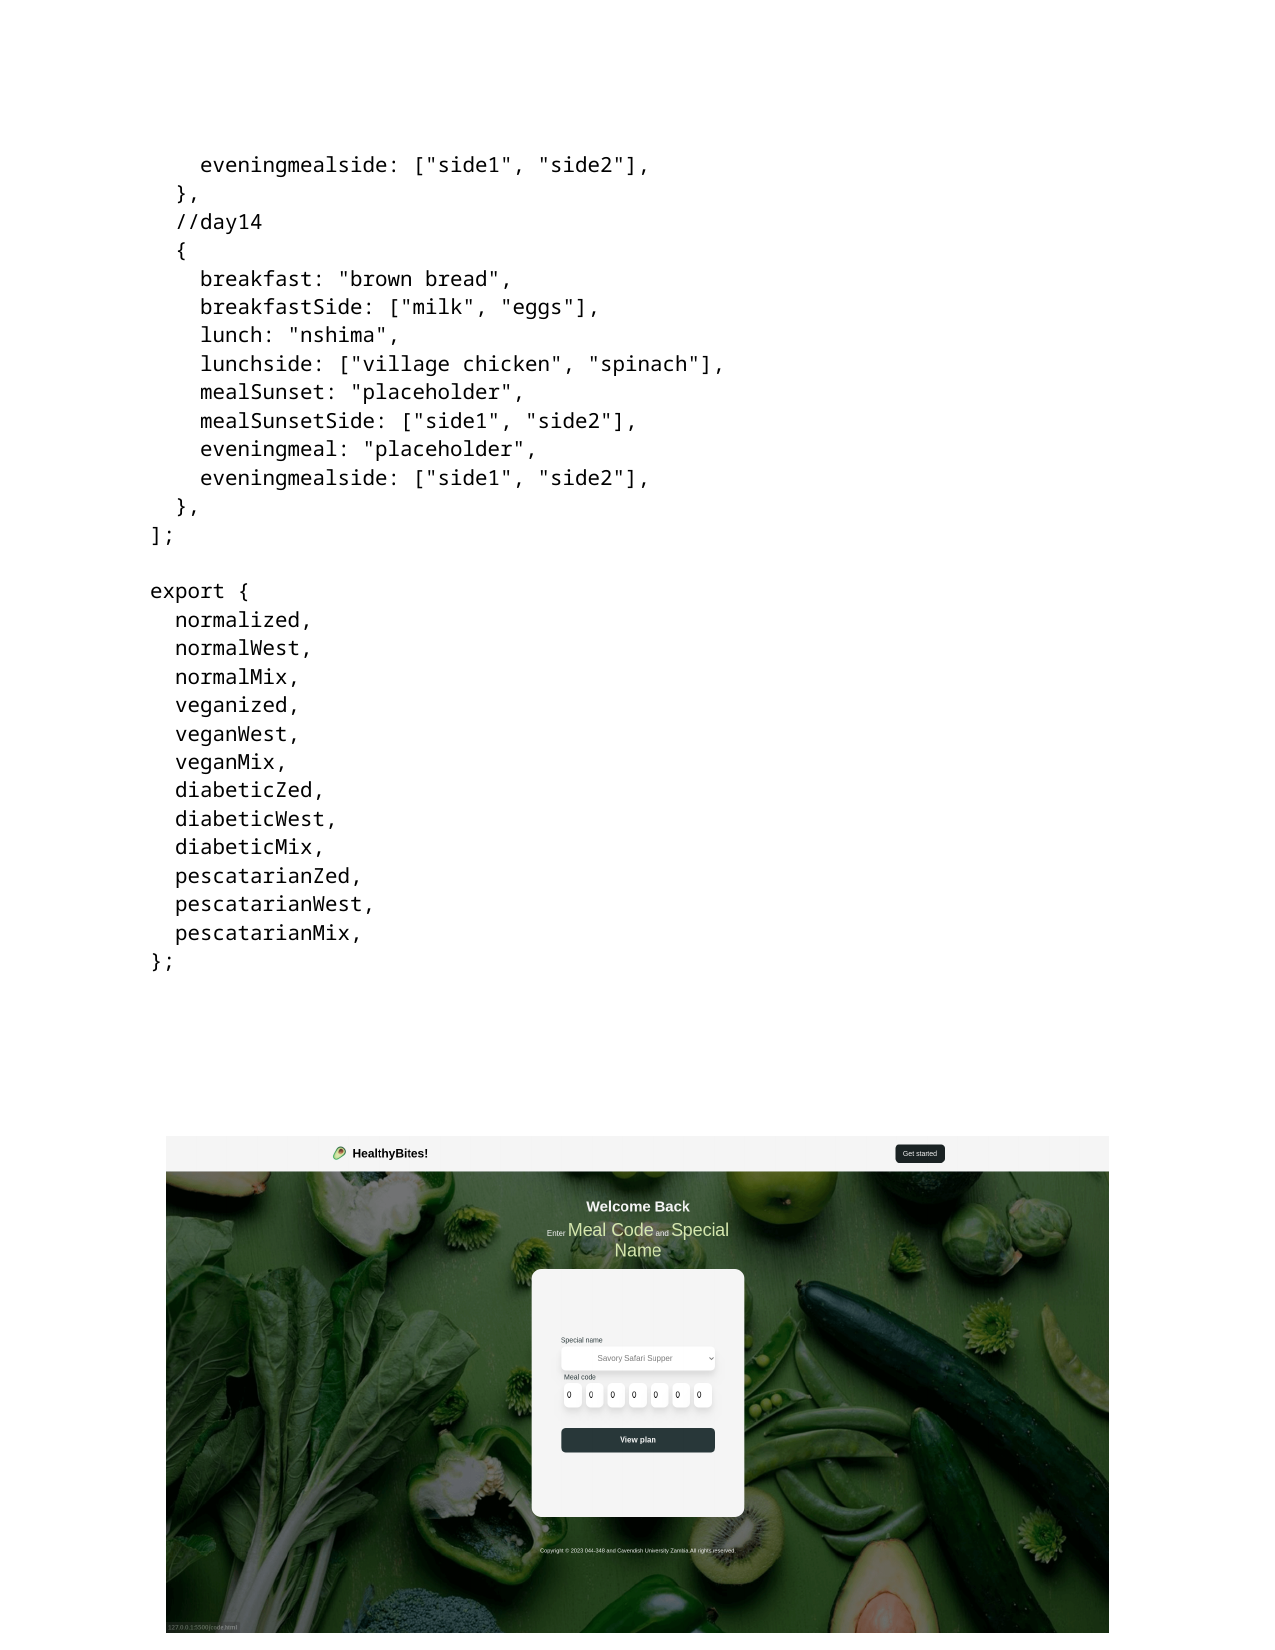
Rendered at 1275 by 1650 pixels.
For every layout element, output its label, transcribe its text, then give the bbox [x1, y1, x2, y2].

text diabeticWest, [150, 804, 1125, 832]
text normalMix, [150, 662, 1125, 690]
text lunch: "nshima", [150, 321, 1125, 349]
text pescatarianWest, [150, 889, 1125, 918]
text }; [150, 946, 1125, 975]
text eveningmealside: ["side1", "side2"], [150, 463, 1125, 491]
text ]; [150, 520, 1125, 548]
text //day14 [150, 207, 1125, 235]
text eveningmeal: "placeholder", [150, 434, 1125, 463]
text mealSunsetSide: ["side1", "side2"], [150, 406, 1125, 434]
text pescatarianMix, [150, 918, 1125, 946]
text veganMix, [150, 747, 1125, 776]
text { [150, 235, 1125, 264]
text pescatarianZed, [150, 861, 1125, 889]
text breakfast: "brown bread", [150, 264, 1125, 292]
text breakfastSide: ["milk", "eggs"], [150, 292, 1125, 321]
text normalWest, [150, 633, 1125, 662]
text veganWest, [150, 719, 1125, 747]
text }, [150, 178, 1125, 207]
text lunchside: ["village chicken", "spinach"], [150, 349, 1125, 377]
picture [166, 1136, 1109, 1633]
text diabeticZed, [150, 776, 1125, 804]
text eveningmealside: ["side1", "side2"], [150, 150, 1125, 178]
text export { [150, 577, 1125, 605]
text diabeticMix, [150, 832, 1125, 861]
text mealSunset: "placeholder", [150, 377, 1125, 406]
text normalized, [150, 605, 1125, 633]
text veganized, [150, 690, 1125, 719]
text }, [150, 491, 1125, 520]
